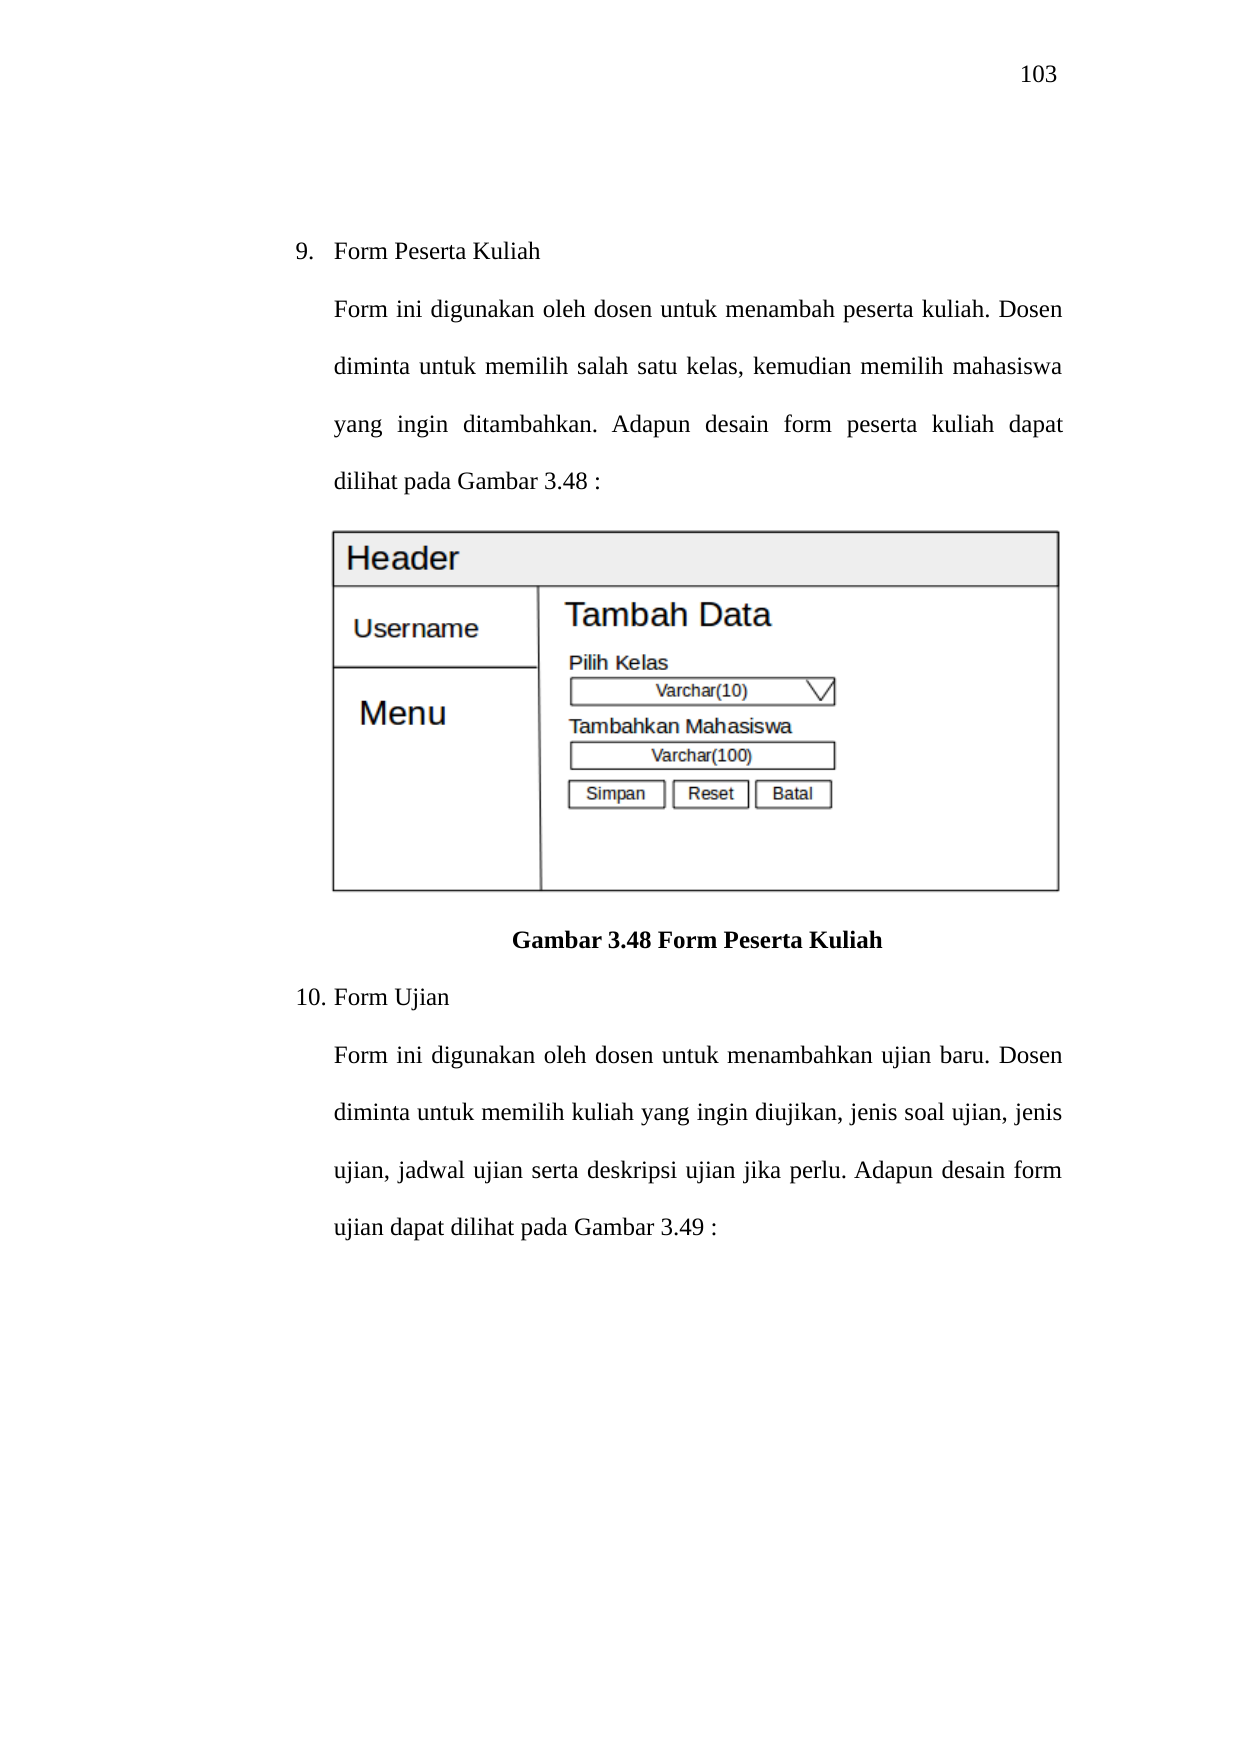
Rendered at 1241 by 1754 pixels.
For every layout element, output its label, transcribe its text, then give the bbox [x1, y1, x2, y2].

list Form Peserta Kuliah [295, 236, 1063, 265]
list Form ini digunakan oleh dosen untuk menambah peserta kuliah. Dosen diminta untuk memilih salah satu kelas, kemudian memilih mahasiswa yang ingin ditambahkan. Adapun desain form peserta kuliah dapat dilihat pada Gambar 3.48 : [295, 294, 1063, 495]
picture [331, 530, 1064, 897]
list Gambar 3.48 Form Peserta Kuliah [331, 897, 1063, 954]
list Form Ujian [295, 897, 1063, 1011]
list Form ini digunakan oleh dosen untuk menambahkan ujian baru. Dosen diminta untuk memilih kuliah yang ingin diujikan, jenis soal ujian, jenis ujian, jadwal ujian serta deskripsi ujian jika perlu. Adapun desain form ujian dapat dilihat pada Gambar 3.49 : [295, 1040, 1063, 1241]
